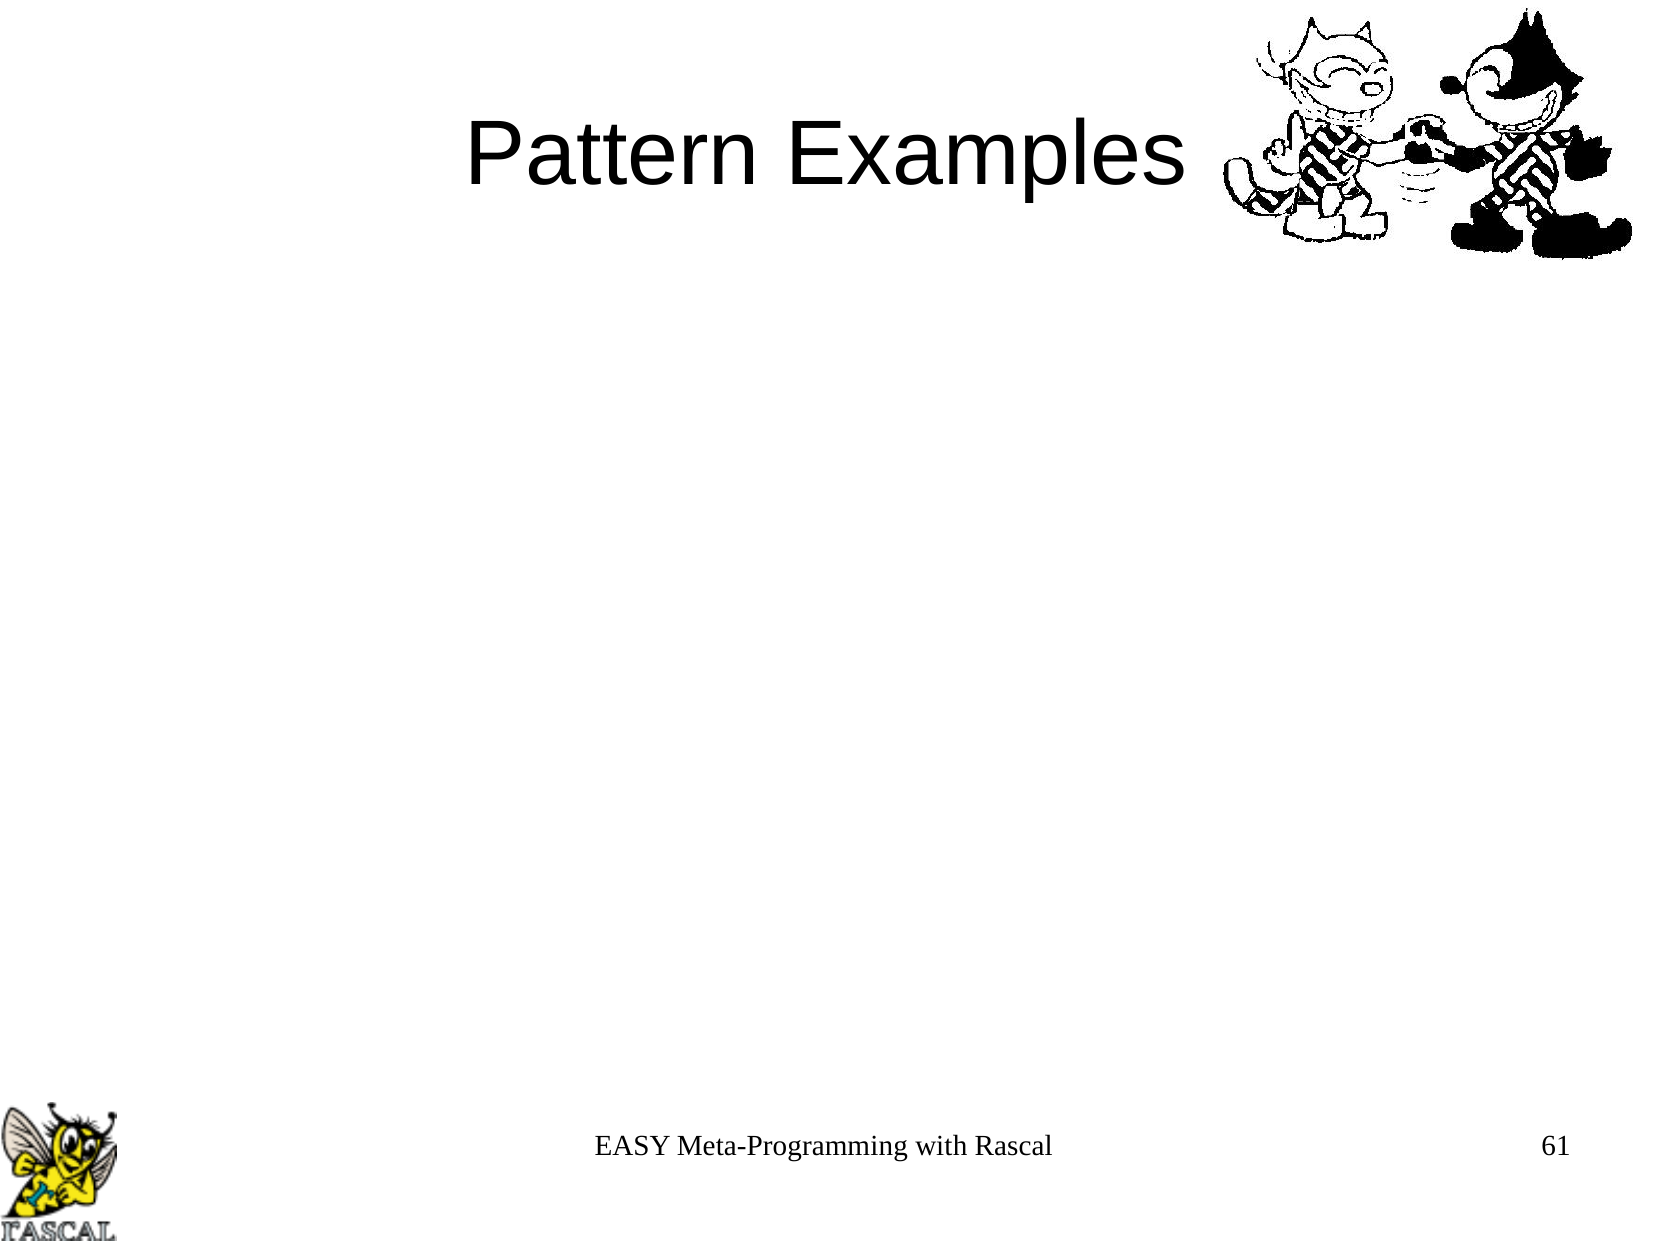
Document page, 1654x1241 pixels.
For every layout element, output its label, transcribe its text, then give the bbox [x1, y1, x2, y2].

picture [0, 1102, 117, 1241]
picture [1214, 7, 1642, 271]
title Pattern Examples [82, 49, 1214, 257]
